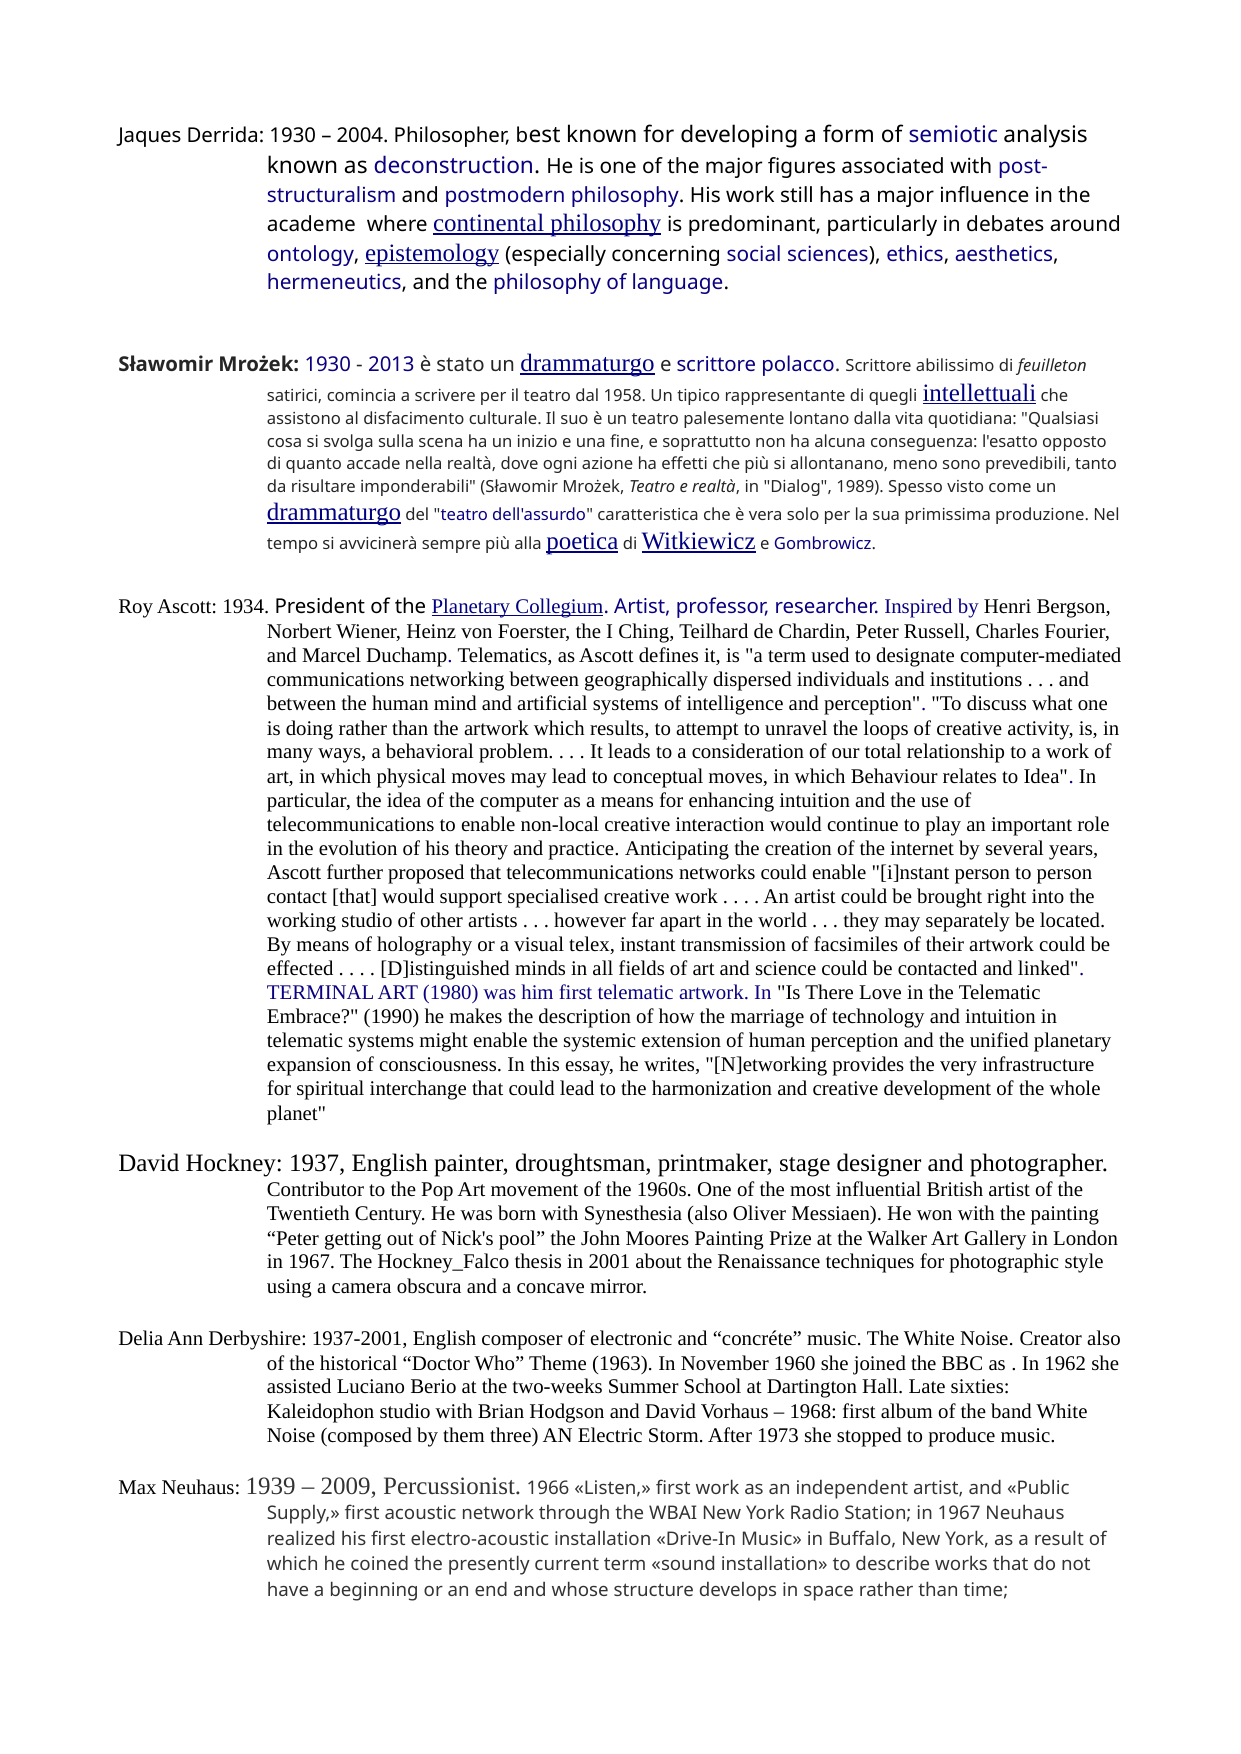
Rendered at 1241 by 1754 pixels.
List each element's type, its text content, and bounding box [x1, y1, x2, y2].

text Max Neuhaus: 1939 – 2009, Percussionist. 1966 «Listen,» first work as an independent artist, and «Public Supply,» first acoustic network through the WBAI New York Radio Station; in 1967 Neuhaus realized his first electro-acoustic installation «Drive-In Music» in Buffalo, New York, as a result of which he coined the presently current term «sound installation» to describe works that do not have a beginning or an end and whose structure develops in space rather than time; [118, 1471, 1122, 1602]
text Delia Ann Derbyshire: 1937-2001, English composer of electronic and “concréte” music. The White Noise. Creator also of the historical “Doctor Who” Theme (1963). In November 1960 she joined the BBC as . In 1962 she assisted Luciano Berio at the two-weeks Summer School at Dartington Hall. Late sixties: Kaleidophon studio with Brian Hodgson and David Vorhaus – 1968: first album of the band White Noise (composed by them three) AN Electric Storm. After 1973 she stopped to produce music. [118, 1326, 1122, 1447]
text Roy Ascott: 1934. President of the Planetary Collegium. Artist, professor, researcher. Inspired by Henri Bergson, Norbert Wiener, Heinz von Foerster, the I Ching, Teilhard de Chardin, Peter Russell, Charles Fourier, and Marcel Duchamp. Telematics, as Ascott defines it, is "a term used to designate computer-mediated communications networking between geographically dispersed individuals and institutions . . . and between the human mind and artificial systems of intelligence and perception". "To discuss what one is doing rather than the artwork which results, to attempt to unravel the loops of creative activity, is, in many ways, a behavioral problem. . . . It leads to a consideration of our total relationship to a work of art, in which physical moves may lead to conceptual moves, in which Behaviour relates to Idea". In particular, the idea of the computer as a means for enhancing intuition and the use of telecommunications to enable non-local creative interaction would continue to play an important role in the evolution of his theory and practice. Anticipating the creation of the internet by several years, Ascott further proposed that telecommunications networks could enable "[i]nstant person to person contact [that] would support specialised creative work . . . . An artist could be brought right into the working studio of other artists . . . however far apart in the world . . . they may separately be located. By means of holography or a visual telex, instant transmission of facsimiles of their artwork could be effected . . . . [D]istinguished minds in all fields of art and science could be contacted and linked". TERMINAL ART (1980) was him first telematic artwork. In "Is There Love in the Telematic Embrace?" (1990) he makes the description of how the marriage of technology and intuition in telematic systems might enable the systemic extension of human perception and the unified planetary expansion of consciousness. In this essay, he writes, "[N]etworking provides the very infrastructure for spiritual interchange that could lead to the harmonization and creative development of the whole planet" [118, 591, 1122, 1124]
text Jaques Derrida: 1930 – 2004. Philosopher, best known for developing a form of semiotic analysis known as deconstruction. He is one of the major figures associated with post-structuralism and postmodern philosophy. His work still has a major influence in the academe where continental philosophy is predominant, particularly in debates around ontology, epistemology (especially concerning social sciences), ethics, aesthetics, hermeneutics, and the philosophy of language. [118, 118, 1122, 296]
text David Hockney: 1937, English painter, droughtsman, printmaker, stage designer and photographer. Contributor to the Pop Art movement of the 1960s. One of the most influential British artist of the Twentieth Century. He was born with Synesthesia (also Oliver Messiaen). He won with the painting “Peter getting out of Nick's pool” the John Moores Painting Prize at the Walker Art Gallery in London in 1967. The Hockney_Falco thesis in 2001 about the Renaissance techniques for photographic style using a camera obscura and a concave mirror. [118, 1148, 1122, 1298]
text Sławomir Mrożek: 1930 - 2013 è stato un drammaturgo e scrittore polacco. Scrittore abilissimo di feuilleton satirici, comincia a scrivere per il teatro dal 1958. Un tipico rappresentante di quegli intellettuali che assistono al disfacimento culturale. Il suo è un teatro palesemente lontano dalla vita quotidiana: "Qualsiasi cosa si svolga sulla scena ha un inizio e una fine, e soprattutto non ha alcuna conseguenza: l'esatto opposto di quanto accade nella realtà, dove ogni azione ha effetti che più si allontanano, meno sono prevedibili, tanto da risultare imponderabili" (Sławomir Mrożek, Teatro e realtà, in "Dialog", 1989). Spesso visto come un drammaturgo del "teatro dell'assurdo" caratteristica che è vera solo per la sua primissima produzione. Nel tempo si avvicinerà sempre più alla poetica di Witkiewicz e Gombrowicz. [118, 348, 1122, 555]
